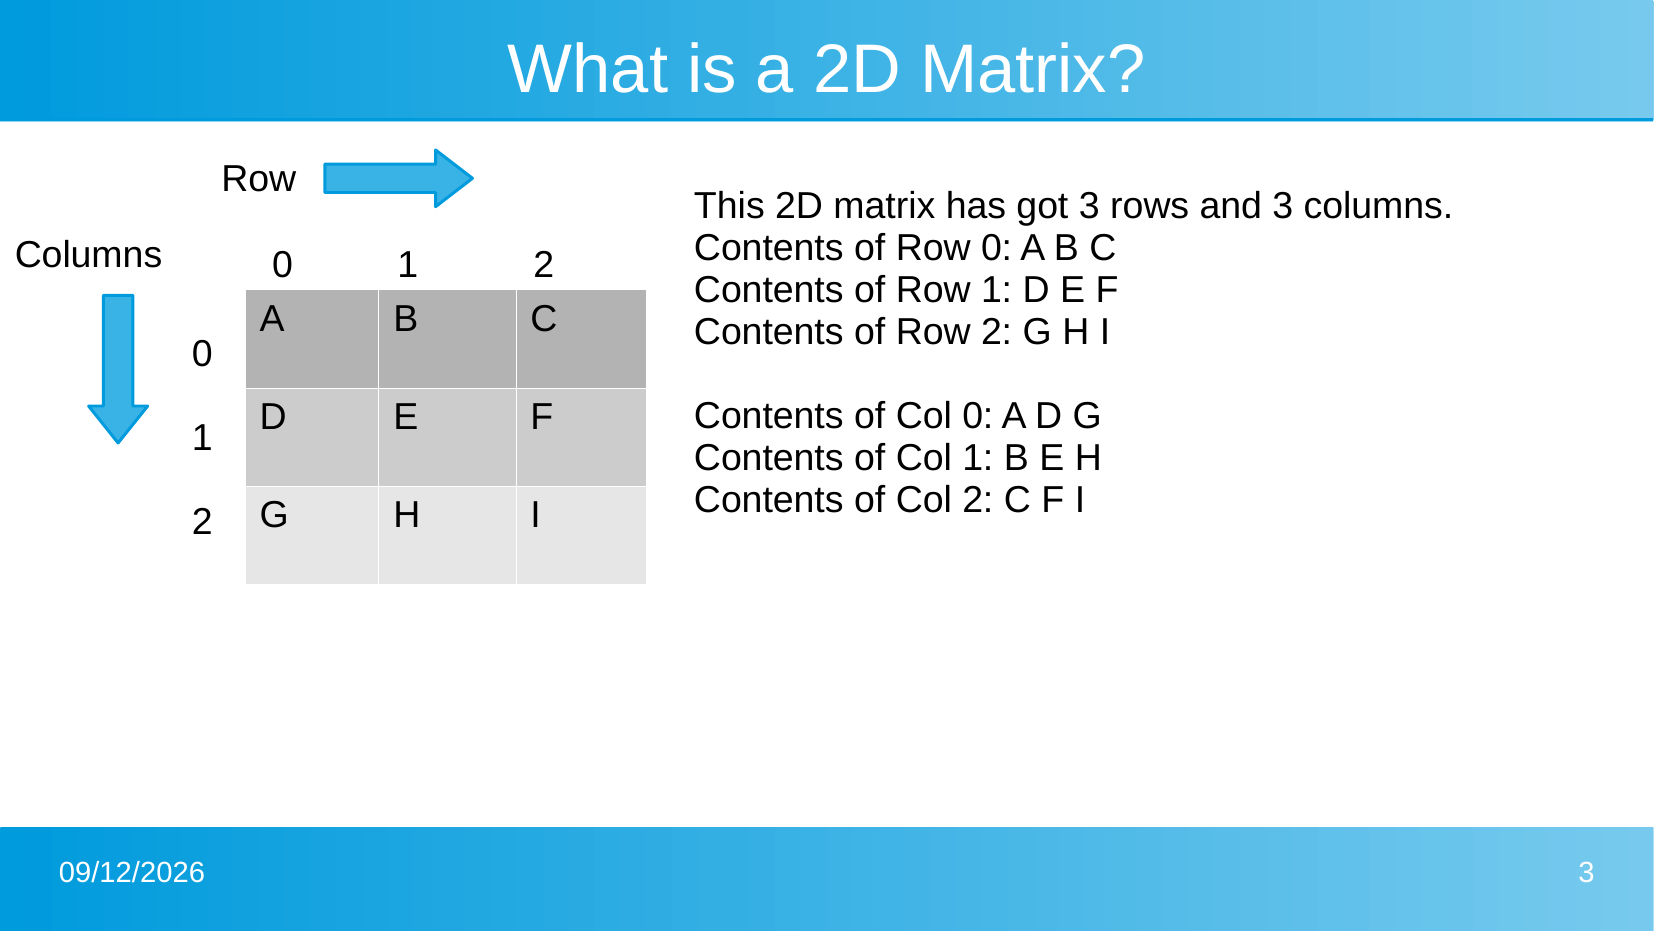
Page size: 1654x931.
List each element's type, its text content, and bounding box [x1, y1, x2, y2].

text_box Columns [0, 226, 178, 325]
table_cell I [517, 487, 646, 584]
table_cell F [517, 389, 646, 486]
text_box 0 1 2 [177, 324, 237, 550]
text_box 0 1 2 [236, 236, 650, 294]
title What is a 2D Matrix? [59, 29, 1595, 108]
table_cell E [379, 389, 516, 486]
text_box This 2D matrix has got 3 rows and 3 columns. Contents of Row 0: A B C Contents of Row 1: D E F Contents of Row 2: G H I Contents of Col 0: A D G Contents of Col 1: B E H Contents of Col 2: C F I [679, 177, 1625, 570]
text_box [88, 295, 148, 443]
table_header A [246, 294, 378, 388]
table_header C [517, 294, 646, 388]
table_cell H [379, 487, 516, 584]
table_cell D [246, 389, 378, 486]
text_box [324, 149, 473, 207]
table_header B [379, 294, 516, 388]
table_cell G [246, 487, 378, 584]
text_box Row [206, 149, 325, 207]
